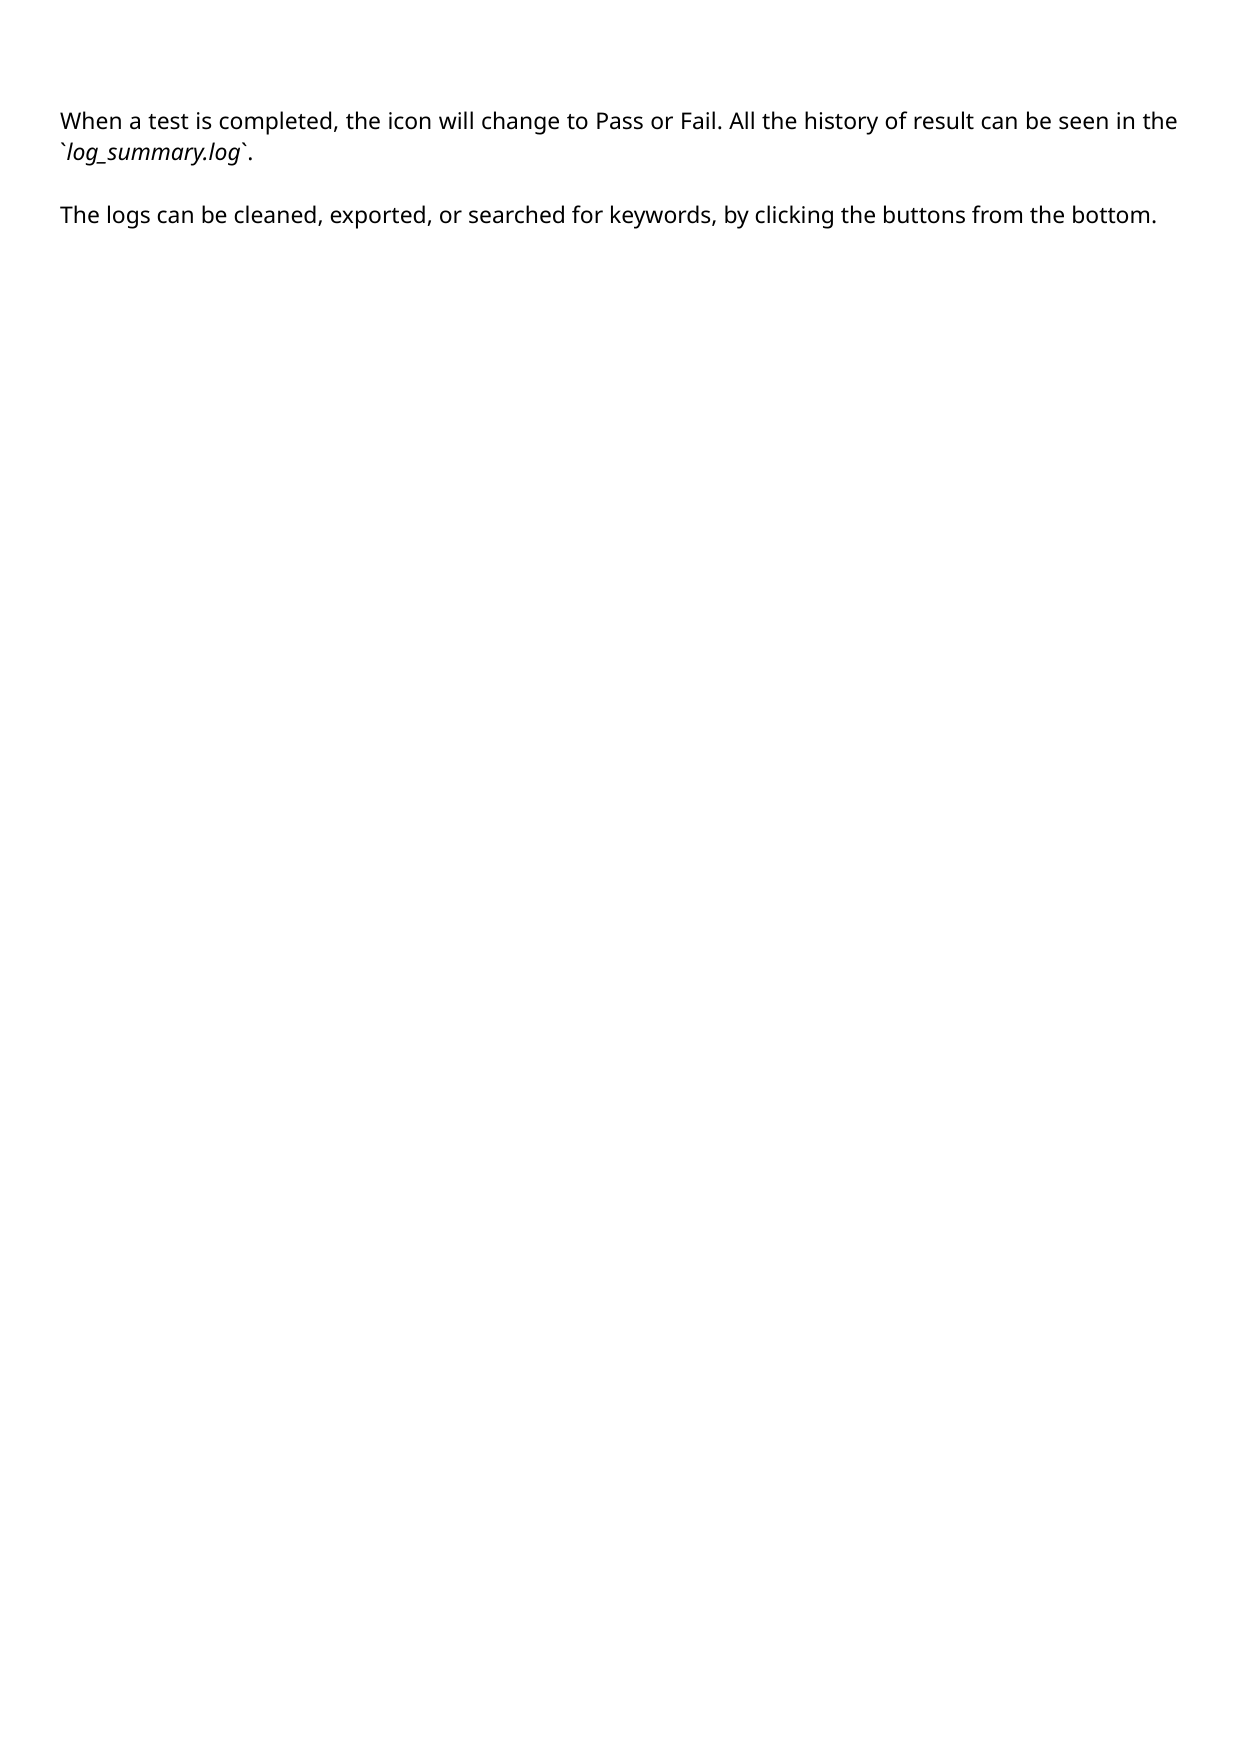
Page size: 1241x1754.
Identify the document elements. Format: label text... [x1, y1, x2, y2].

text When a test is completed, the icon will change to Pass or Fail. All the history of result can be seen in the `log_summary.log`. [60, 105, 1181, 167]
text The logs can be cleaned, exported, or searched for keywords, by clicking the buttons from the bottom. [60, 199, 1181, 230]
